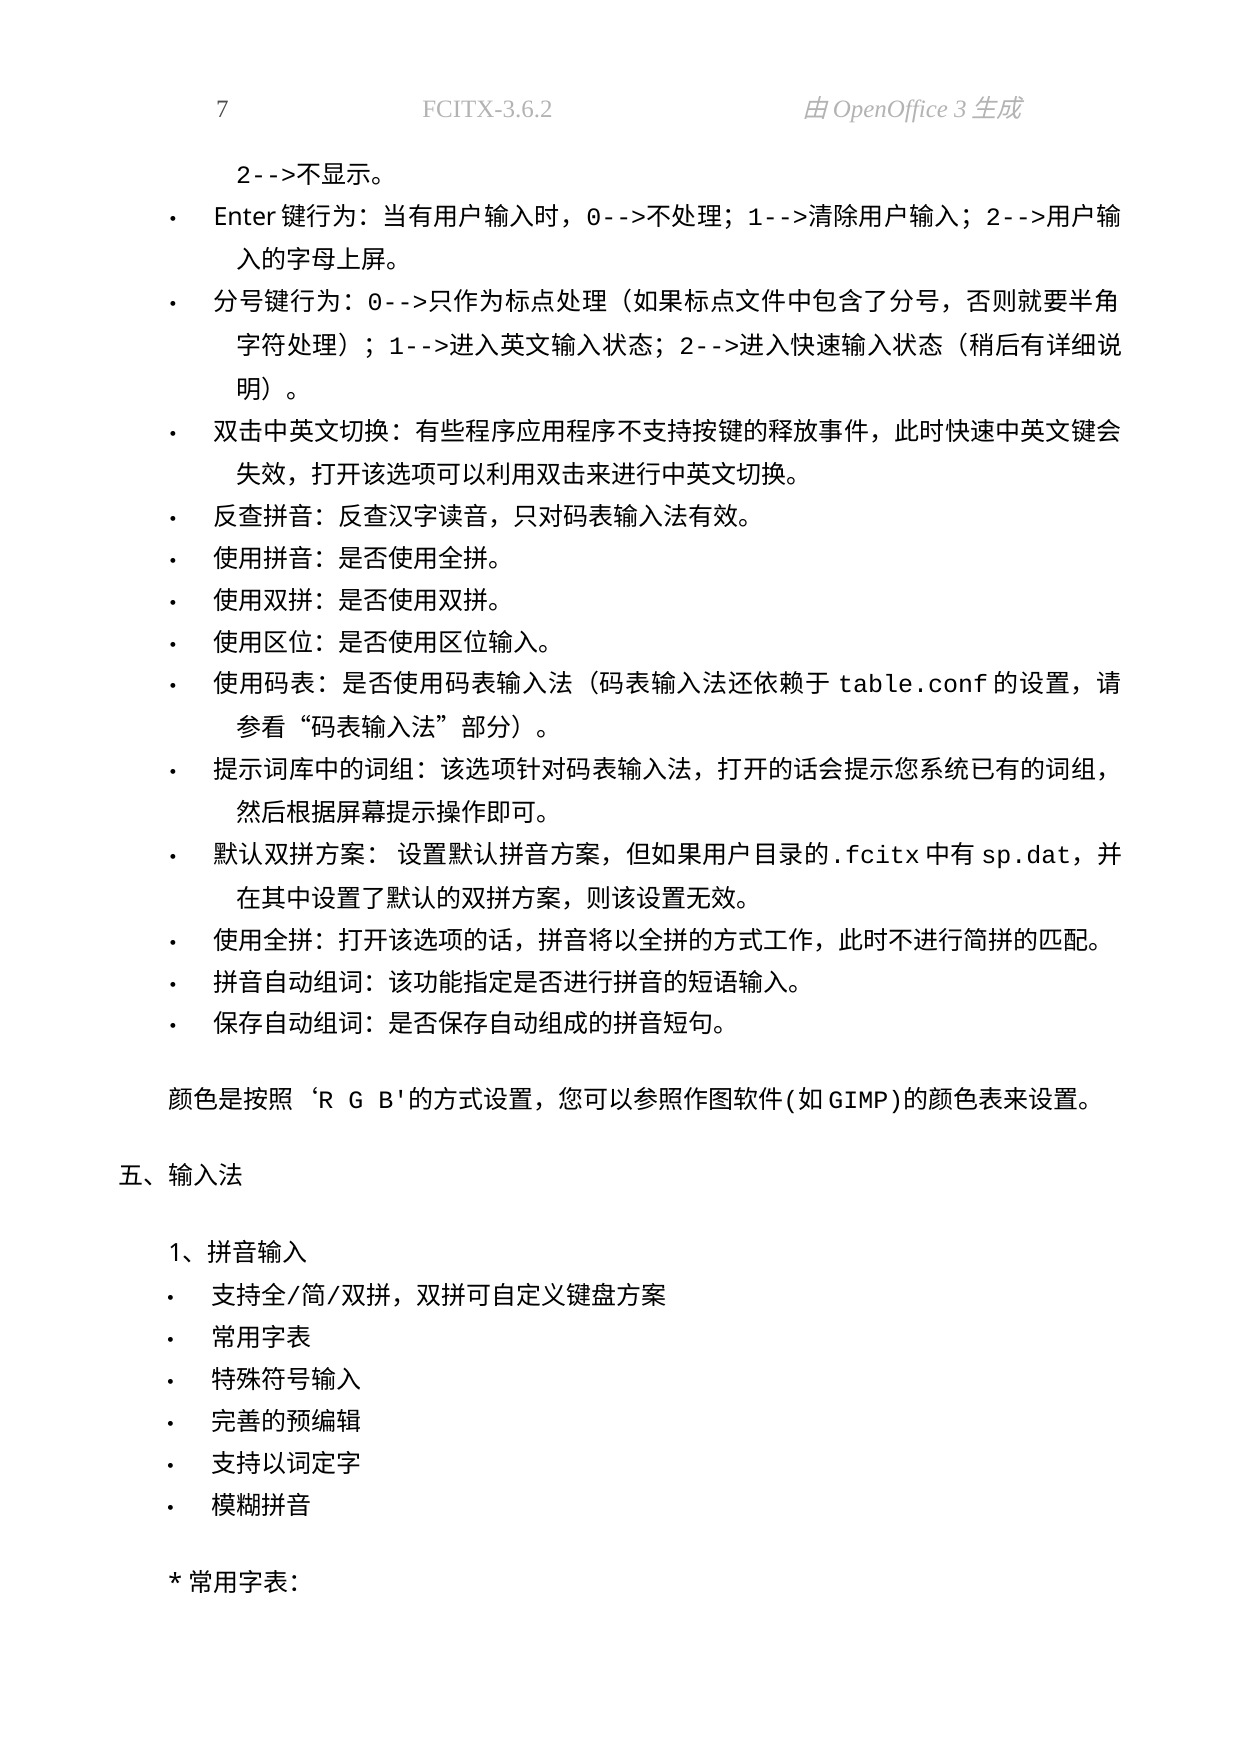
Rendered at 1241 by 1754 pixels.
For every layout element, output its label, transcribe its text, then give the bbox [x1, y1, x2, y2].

list 使用全拼：打开该选项的话，拼音将以全拼的方式工作，此时不进行简拼的匹配。 [169, 920, 1122, 956]
list 拼音自动组词：该功能指定是否进行拼音的短语输入。 [169, 962, 1122, 998]
list 保存自动组词：是否保存自动组成的拼音短句。 [169, 1004, 1122, 1040]
text 颜色是按照‘R G B'的方式设置，您可以参照作图软件(如GIMP)的颜色表来设置。 [118, 1080, 1122, 1116]
list 反查拼音：反查汉字读音，只对码表输入法有效。 [169, 496, 1122, 533]
text * 常用字表： [118, 1562, 1122, 1598]
list 完善的预编辑 [167, 1401, 1122, 1438]
list 分号键行为：0-->只作为标点处理（如果标点文件中包含了分号，否则就要半角字符处理）；1-->进入英文输入状态；2-->进入快速输入状态（稍后有详细说明）。 [169, 282, 1122, 405]
list 使用码表：是否使用码表输入法（码表输入法还依赖于table.conf的设置，请参看“码表输入法”部分）。 [169, 664, 1122, 744]
list 2-->不显示。 [169, 154, 1122, 191]
list 支持全/简/双拼，双拼可自定义键盘方案 [167, 1276, 1122, 1312]
text 1、拼音输入 [118, 1232, 1122, 1269]
list 使用拼音：是否使用全拼。 [169, 538, 1122, 574]
list 双击中英文切换：有些程序应用程序不支持按键的释放事件，此时快速中英文键会失效，打开该选项可以利用双击来进行中英文切换。 [169, 411, 1122, 491]
list 使用双拼：是否使用双拼。 [169, 580, 1122, 616]
list 特殊符号输入 [167, 1359, 1122, 1396]
list 支持以词定字 [167, 1443, 1122, 1479]
text 五、输入法 [118, 1156, 1122, 1192]
list 使用区位：是否使用区位输入。 [169, 622, 1122, 658]
list 模糊拼音 [167, 1485, 1122, 1521]
list Enter键行为：当有用户输入时，0-->不处理；1-->清除用户输入；2-->用户输入的字母上屏。 [169, 196, 1122, 276]
list 常用字表 [167, 1318, 1122, 1354]
list 默认双拼方案： 设置默认拼音方案，但如果用户目录的.fcitx中有sp.dat，并在其中设置了默认的双拼方案，则该设置无效。 [169, 835, 1122, 914]
list 提示词库中的词组：该选项针对码表输入法，打开的话会提示您系统已有的词组，然后根据屏幕提示操作即可。 [169, 749, 1122, 829]
